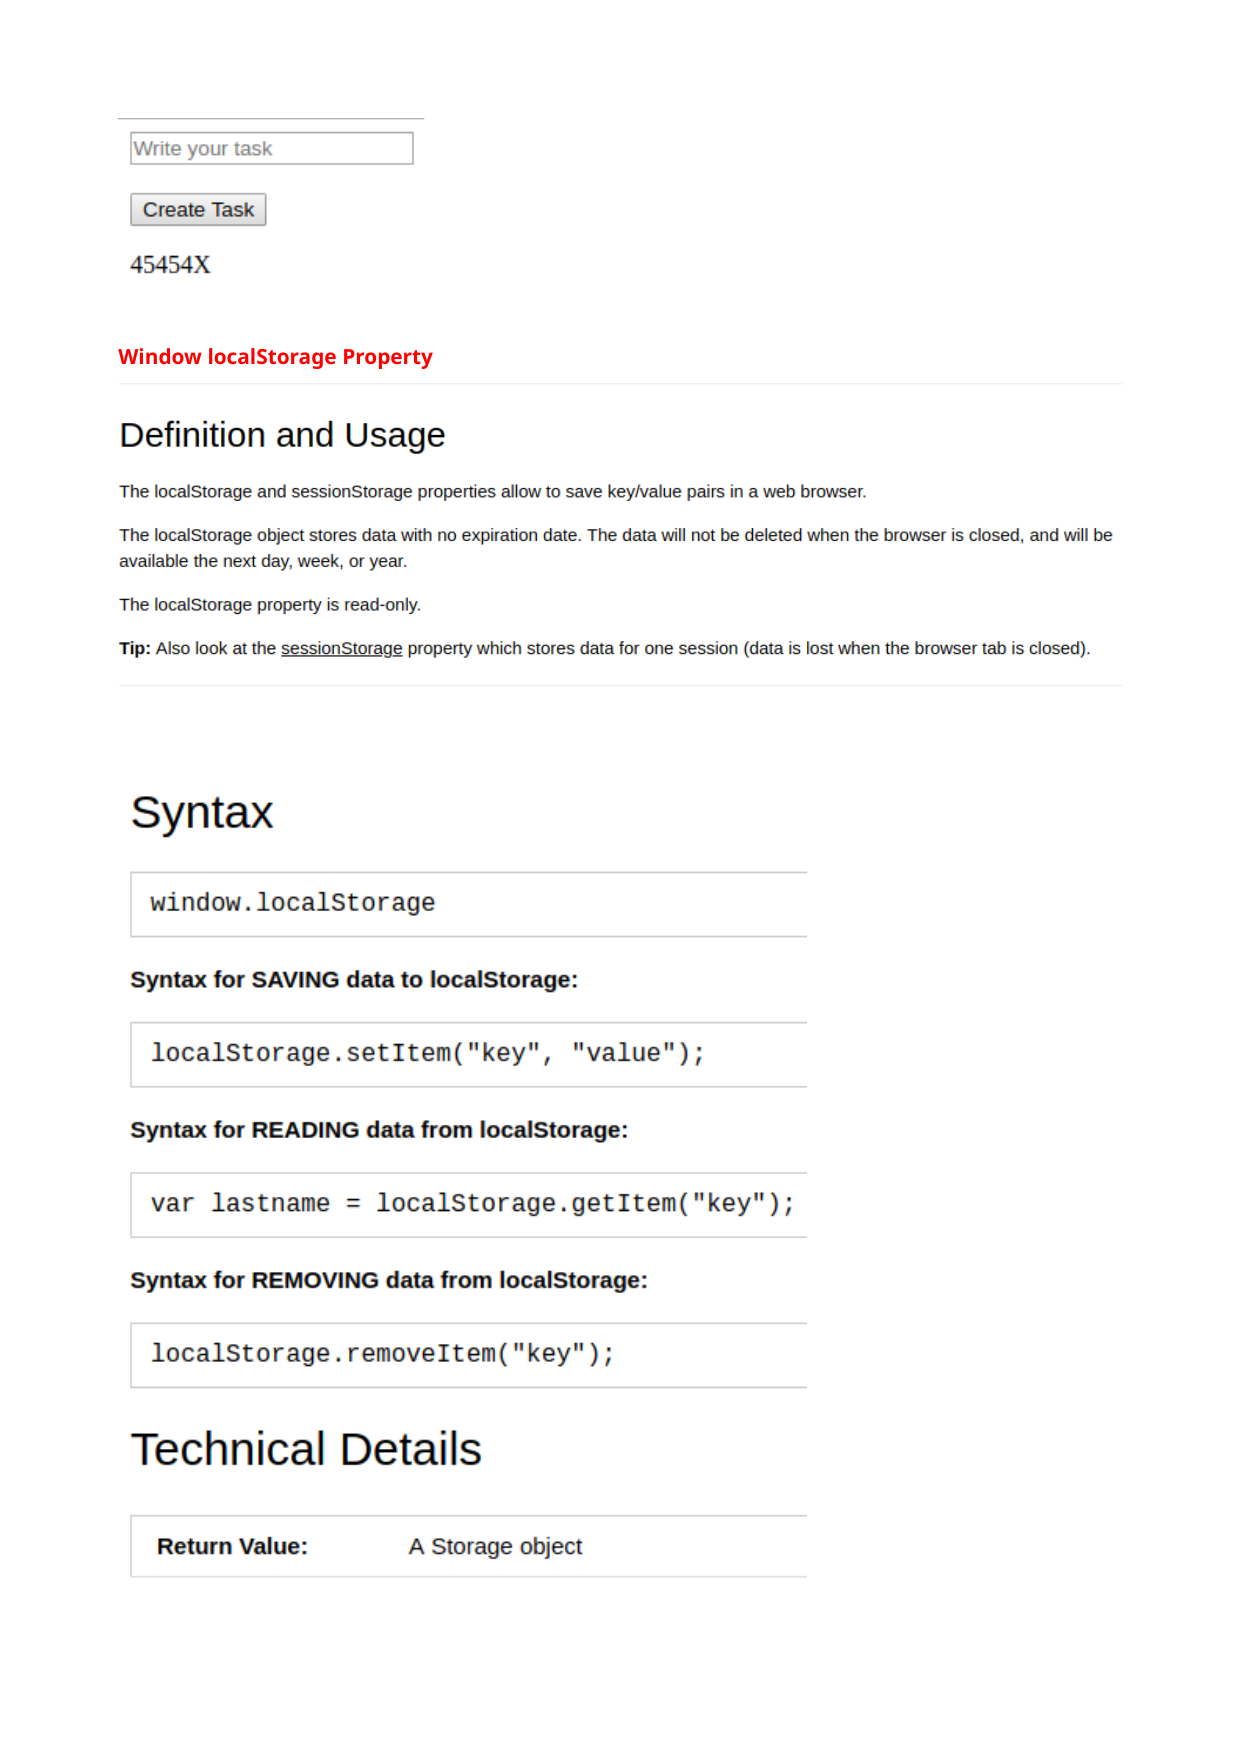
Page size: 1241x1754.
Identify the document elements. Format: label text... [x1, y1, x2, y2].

picture [118, 768, 808, 1592]
picture [118, 382, 1123, 712]
picture [118, 118, 425, 289]
subtitle Window localStorage Property [118, 342, 1122, 370]
